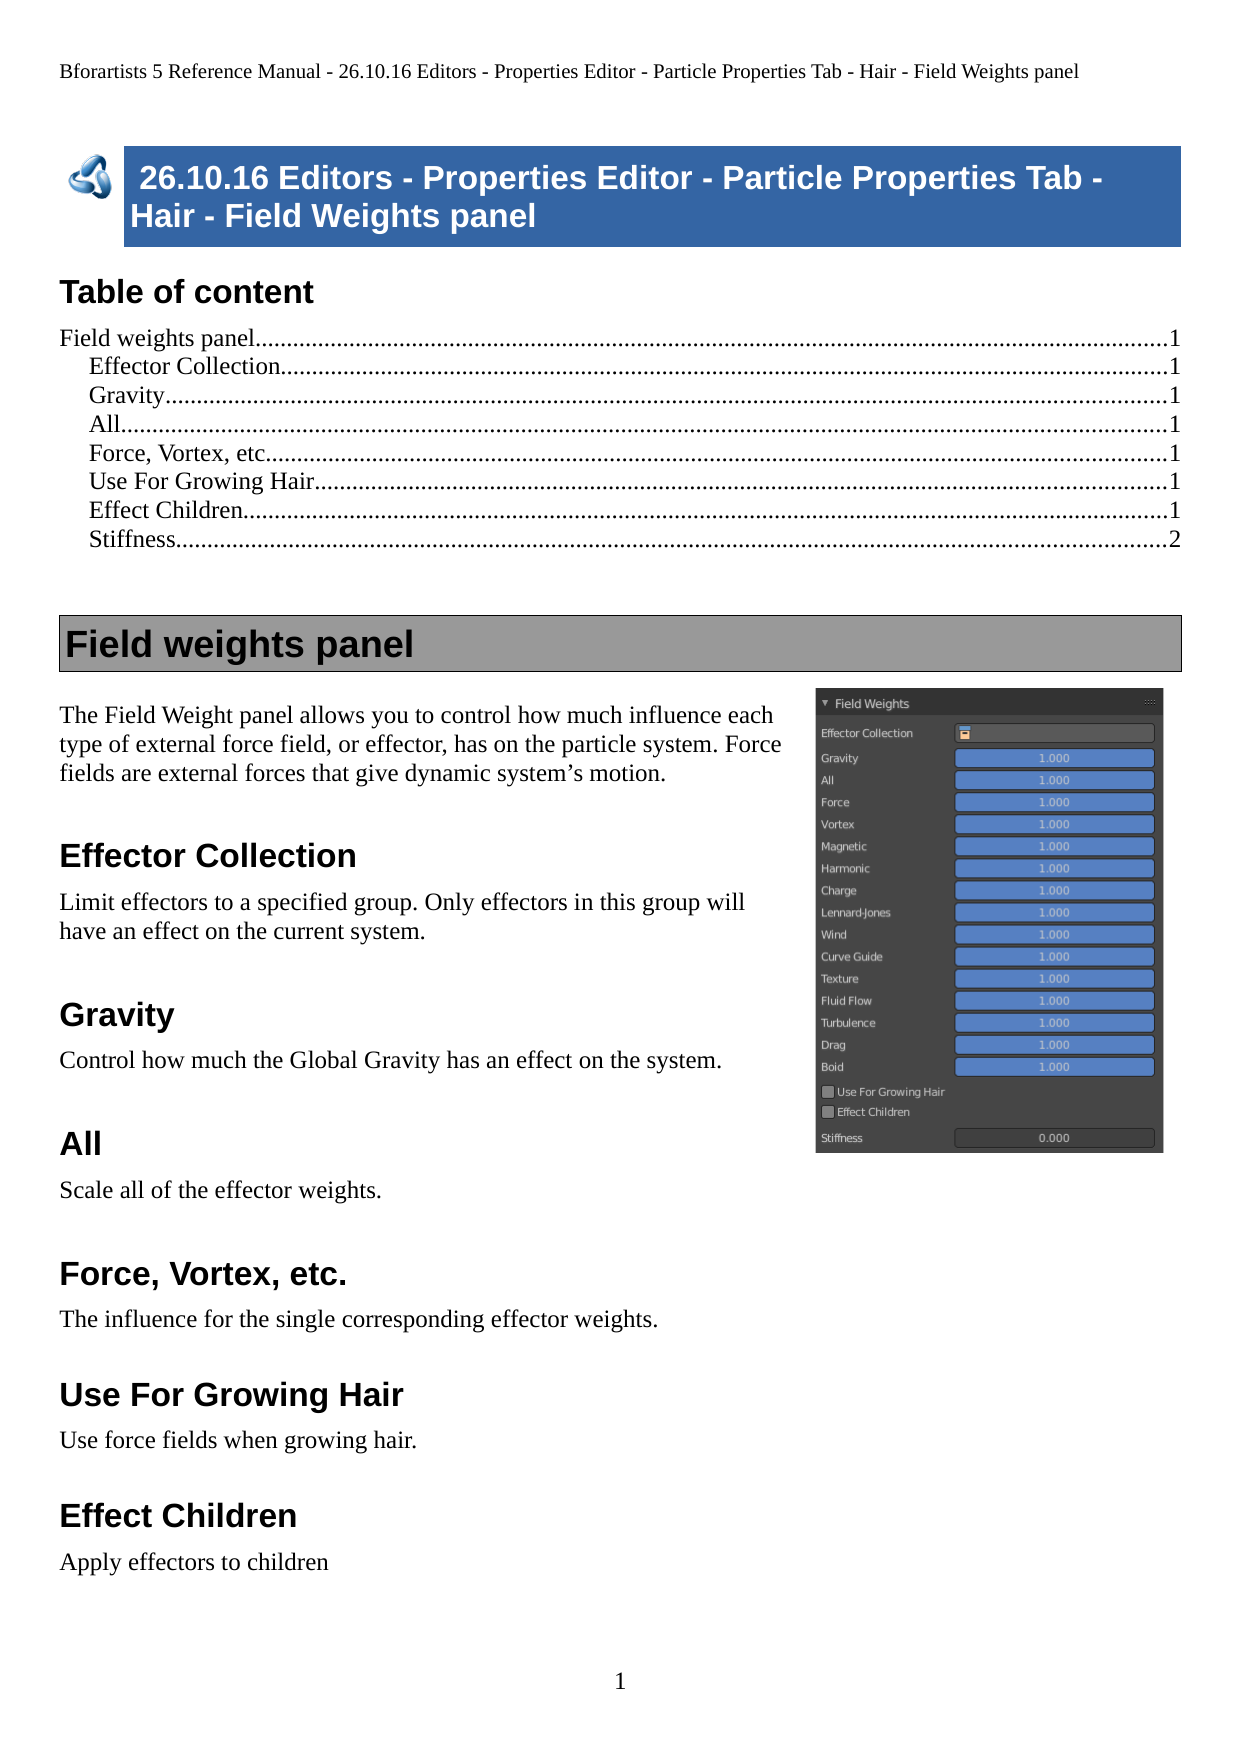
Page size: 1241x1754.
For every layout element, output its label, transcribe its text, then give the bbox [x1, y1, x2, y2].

subtitle Table of content [59, 272, 1181, 310]
text Apply effectors to children [59, 1547, 1181, 1575]
text Scale all of the effector weights. [59, 1175, 1181, 1204]
table_header [59, 146, 124, 247]
subtitle Effector Collection [59, 836, 815, 875]
text Force, Vortex, etc. 1 [88, 438, 1181, 466]
text Field weights panel 1 [59, 323, 1181, 351]
text Effector Collection 1 [88, 351, 1181, 380]
text The Field Weight panel allows you to control how much influence each type of external force field, or effector, has on the particle system. Force fields are external forces that give dynamic system’s motion. [59, 700, 815, 787]
text Effect Children 1 [88, 495, 1181, 524]
text The influence for the single corresponding effector weights. [59, 1304, 1181, 1333]
subtitle [1164, 994, 1181, 1033]
subtitle All [59, 1124, 1181, 1162]
text Limit effectors to a specified group. Only effectors in this group will have an effect on the current system. [59, 887, 815, 945]
text Gravity 1 [88, 380, 1181, 409]
picture [815, 688, 1164, 1153]
subtitle Force, Vortex, etc. [59, 1253, 1181, 1292]
subtitle Gravity [59, 994, 815, 1033]
text All 1 [88, 409, 1181, 438]
subtitle [1164, 836, 1181, 875]
text Use force fields when growing hair. [59, 1426, 1181, 1454]
table_header Field weights panel [60, 616, 1181, 671]
text Control how much the Global Gravity has an effect on the system. [59, 1046, 815, 1074]
text Stiffness 2 [88, 524, 1181, 553]
subtitle Use For Growing Hair [59, 1374, 1181, 1413]
picture [65, 152, 114, 202]
text Use For Growing Hair 1 [88, 466, 1181, 495]
table_header 26.10.16 Editors - Properties Editor - Particle Properties Tab - Hair - Field Weights panel [124, 146, 1181, 247]
subtitle Effect Children [59, 1495, 1181, 1534]
